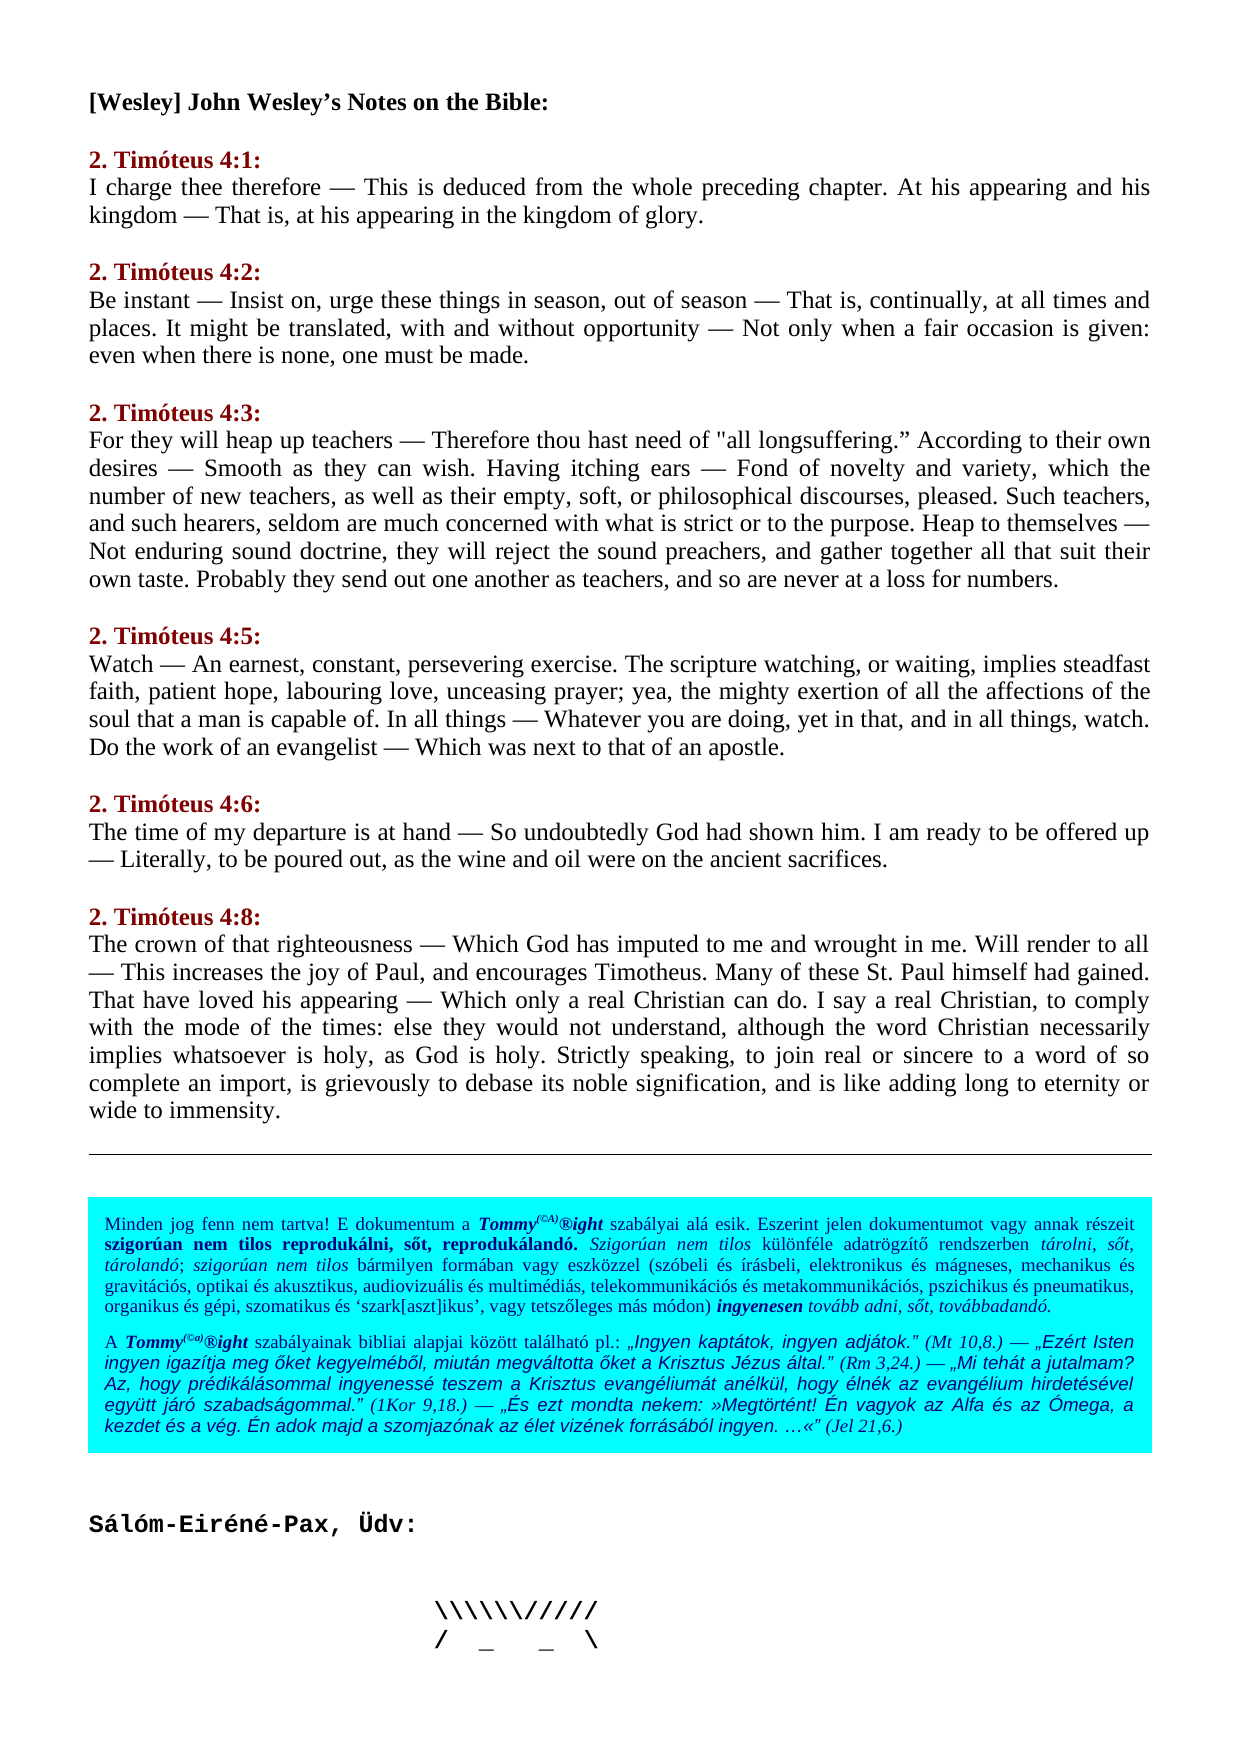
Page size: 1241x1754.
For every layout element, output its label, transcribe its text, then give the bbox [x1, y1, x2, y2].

text Watch ― An earnest, constant, persevering exercise. The scripture watching, or waiting, implies steadfast faith, patient hope, labouring love, unceasing prayer; yea, the mighty exertion of all the affections of the soul that a man is capable of. In all things ― Whatever you are doing, yet in that, and in all things, watch. Do the work of an evangelist ― Which was next to that of an apostle. [88, 650, 1152, 761]
text A Tommy(©a)®ight szabályainak bibliai alapjai között található pl.: „Ingyen kaptátok, ingyen adjátok.” (Mt 10,8.) ― „Ezért Isten ingyen igazítja meg őket kegyelméből, miután megváltotta őket a Krisztus Jézus által.” (Rm 3,24.) ― „Mi tehát a jutalmam? Az, hogy prédikálásommal ingyenessé teszem a Krisztus evangéliumát anélkül, hogy élnék az evangélium hirdetésével együtt járó szabadságommal.” (1Kor 9,18.) ― „És ezt mondta nekem: »Megtörtént! Én vagyok az Alfa és az Ómega, a kezdet és a vég. Én adok majd a szomjazónak az élet vizének forrásából ingyen. …«” (Jel 21,6.) [90, 1316, 1151, 1452]
text Minden jog fenn nem tartva! E dokumentum a Tommy(©A)®ight szabályai alá esik. Eszerint jelen dokumentumot vagy annak részeit szigorúan nem tilos reprodukálni, sőt, reprodukálandó. Szigorúan nem tilos különféle adatrögzítő rendszerben tárolni, sőt, tárolandó; szigorúan nem tilos bármilyen formában vagy eszközzel (szóbeli és írásbeli, elektronikus és mágneses, mechanikus és gravitációs, optikai és akusztikus, audiovizuális és multimédiás, telekommunikációs és metakommunikációs, pszichikus és pneumatikus, organikus és gépi, szomatikus és ‘szark[aszt]ikus’, vagy tetszőleges más módon) ingyenesen tovább adni, sőt, továbbadandó. [90, 1199, 1151, 1316]
text The time of my departure is at hand ― So undoubtedly God had shown him. I am ready to be offered up ― Literally, to be poured out, as the wine and oil were on the ancient sacrifices. [88, 818, 1152, 873]
text 2. Timóteus 4:8: [88, 903, 1152, 930]
text 2. Timóteus 4:5: [88, 622, 1152, 650]
text 2. Timóteus 4:6: [88, 790, 1152, 818]
text For they will heap up teachers ― Therefore thou hast need of "all longsuffering.” According to their own desires ― Smooth as they can wish. Having itching ears ― Fond of novelty and variety, which the number of new teachers, as well as their empty, soft, or philosophical discourses, pleased. Such teachers, and such hearers, seldom are much concerned with what is strict or to the purpose. Heap to themselves ― Not enduring sound doctrine, they will reject the sound preachers, and gather together all that suit their own taste. Probably they send out one another as teachers, and so are never at a loss for numbers. [88, 426, 1152, 593]
text I charge thee therefore ― This is deduced from the whole preceding chapter. At his appearing and his kingdom ― That is, at his appearing in the kingdom of glory. [88, 173, 1152, 229]
text Be instant ― Insist on, urge these things in season, out of season ― That is, continually, at all times and places. It might be translated, with and without opportunity ― Not only when a fair occasion is given: even when there is none, one must be made. [88, 286, 1152, 369]
text 2. Timóteus 4:3: [88, 399, 1152, 426]
text [Wesley] John Wesley’s Notes on the Bible: [88, 88, 1152, 116]
text Sálóm-Eiréné-Pax, Üdv: [88, 1512, 1152, 1540]
text 2. Timóteus 4:2: [88, 258, 1152, 286]
text \\\\\\///// / _ _ \ [88, 1599, 1152, 1656]
text The crown of that righteousness ― Which God has imputed to me and wrought in me. Will render to all ― This increases the joy of Paul, and encourages Timotheus. Many of these St. Paul himself had gained. That have loved his appearing ― Which only a real Christian can do. I say a real Christian, to comply with the mode of the times: else they would not understand, although the word Christian necessarily implies whatsoever is holy, as God is holy. Strictly speaking, to join real or sincere to a word of so complete an import, is grievously to debase its noble signification, and is like adding long to eternity or wide to immensity. [88, 930, 1152, 1124]
text 2. Timóteus 4:1: [88, 146, 1152, 173]
